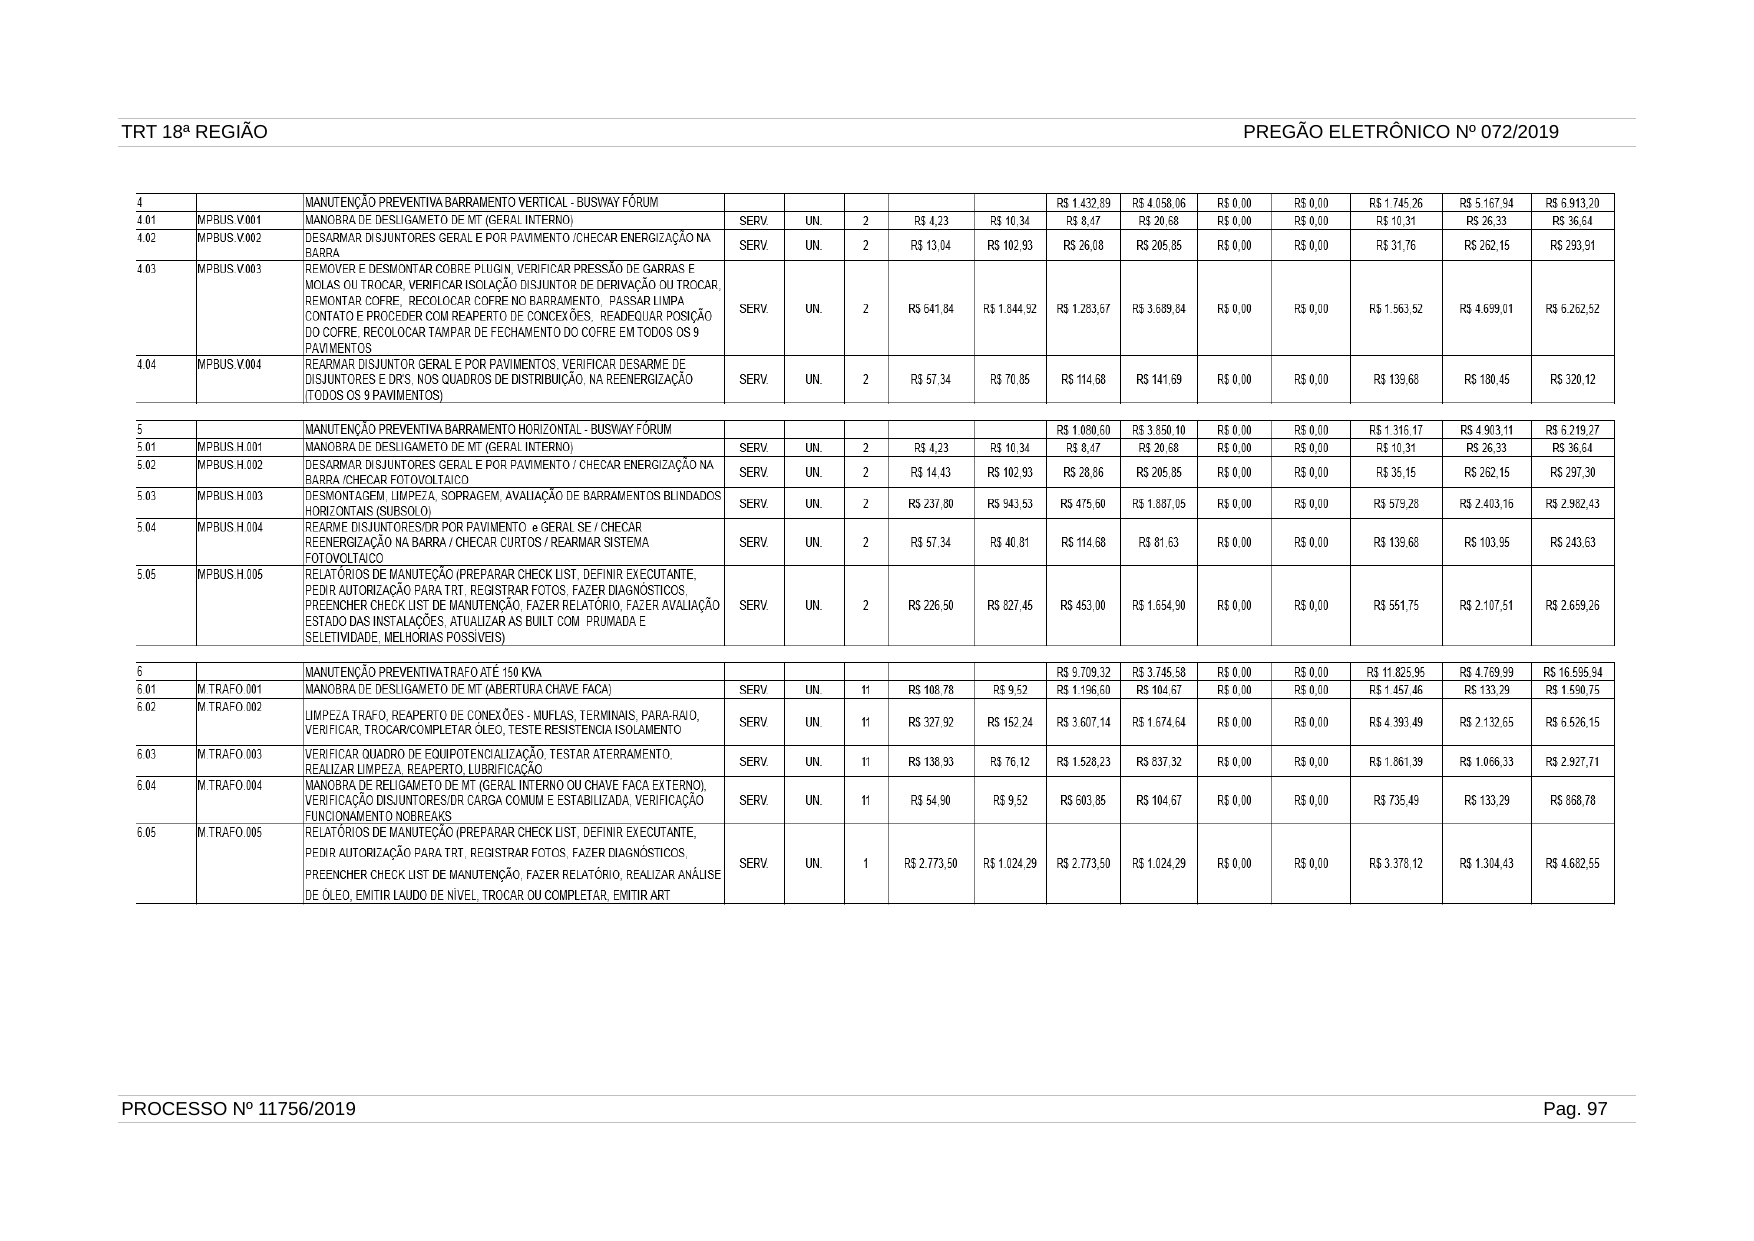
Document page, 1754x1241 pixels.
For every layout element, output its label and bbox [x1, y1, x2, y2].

picture [136, 175, 1619, 921]
